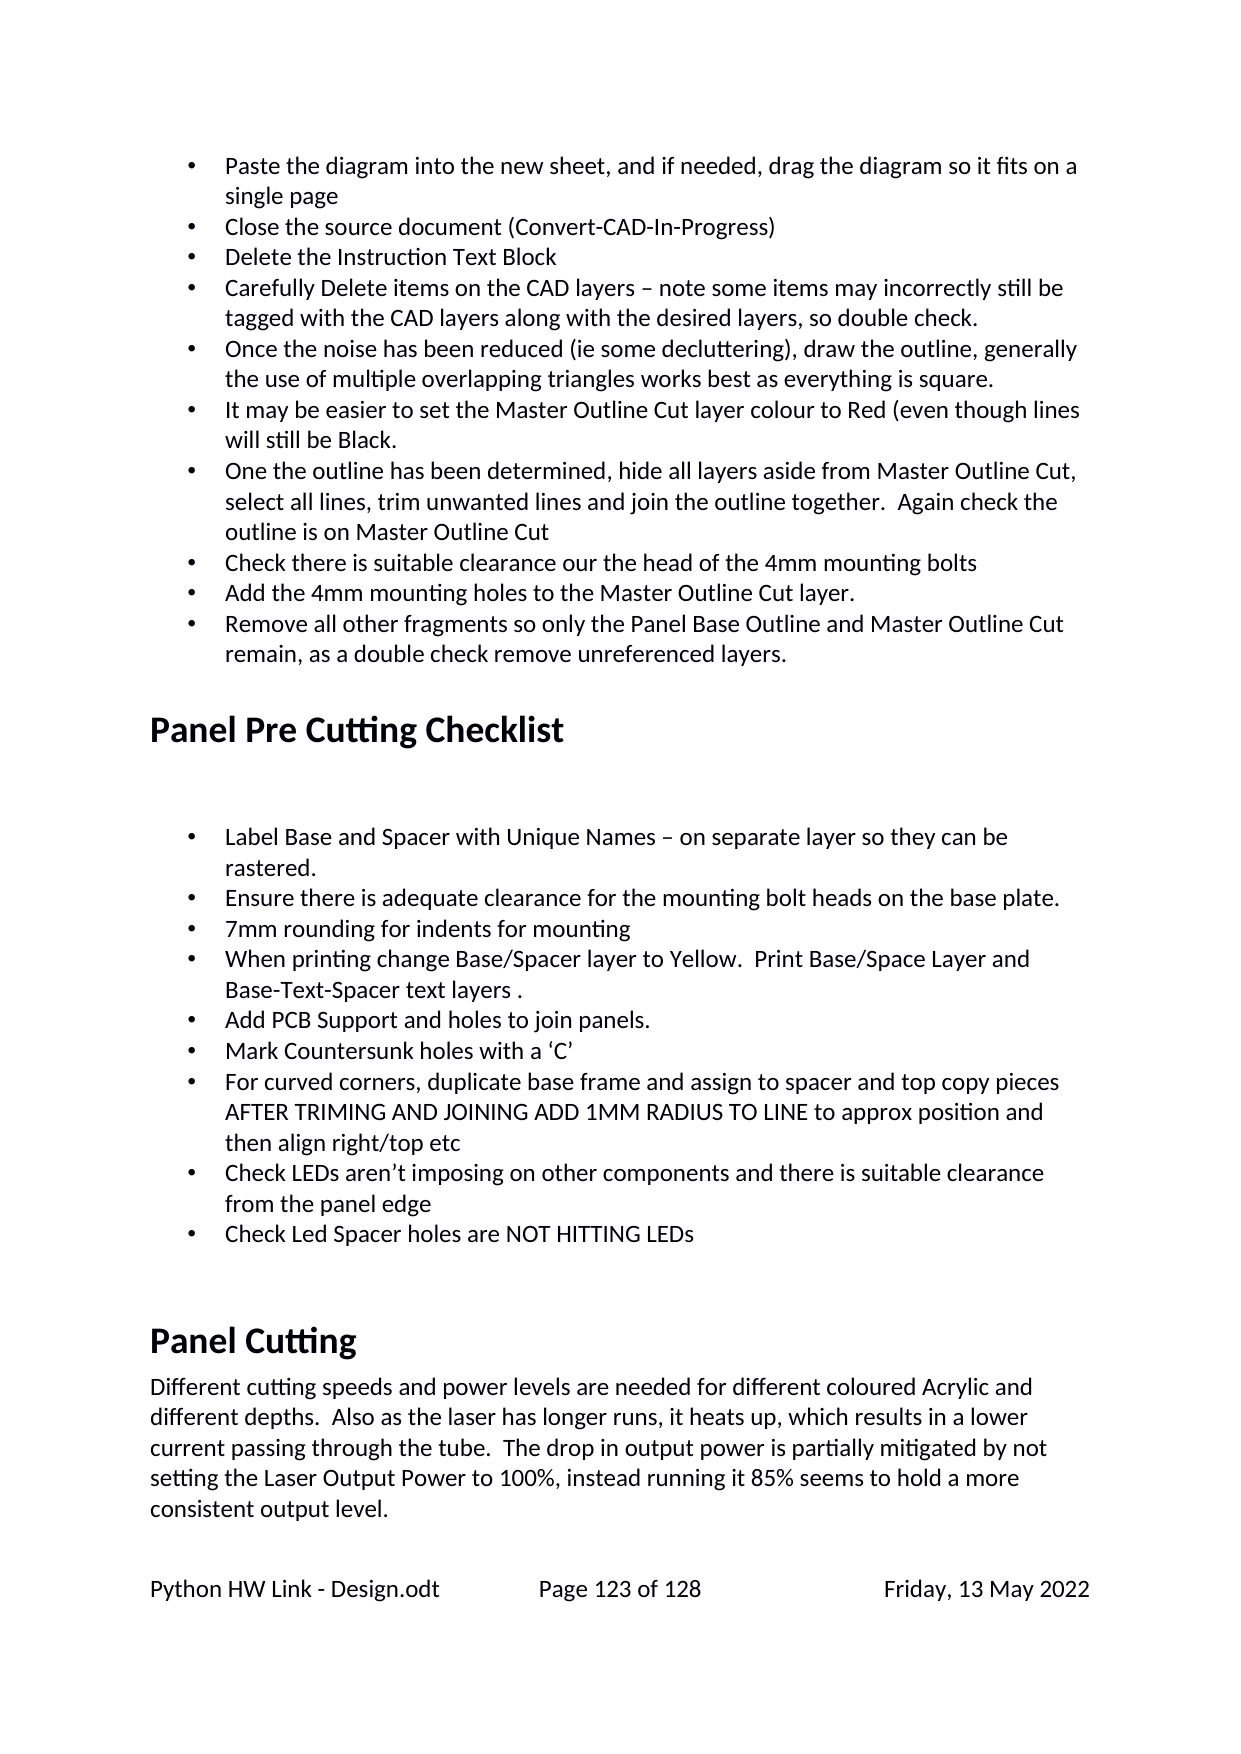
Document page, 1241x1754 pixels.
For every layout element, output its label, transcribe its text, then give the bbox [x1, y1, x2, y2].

list Check LEDs aren’t imposing on other components and there is suitable clearance from the panel edge [187, 1157, 1090, 1218]
list Mark Countersunk holes with a ‘C’ [187, 1035, 1090, 1066]
list Add the 4mm mounting holes to the Master Outline Cut layer. [187, 577, 1090, 608]
text Different cutting speeds and power levels are needed for different coloured Acrylic and different depths. Also as the laser has longer runs, it heats up, which results in a lower current passing through the tube. The drop in output power is partially mitigated by not setting the Laser Output Power to 100%, instead running it 85% seems to hold a more consistent output level. [150, 1371, 1090, 1524]
list Paste the diagram into the new sheet, and if needed, drag the diagram so it fits on a single page [187, 150, 1090, 211]
list 7mm rounding for indents for mounting [187, 913, 1090, 944]
list Check Led Spacer holes are NOT HITTING LEDs [187, 1218, 1090, 1249]
list Label Base and Spacer with Unique Names – on separate layer so they can be rastered. [187, 822, 1090, 883]
list Add PCB Support and holes to join panels. [187, 1005, 1090, 1035]
list Check there is suitable clearance our the head of the 4mm mounting bolts [187, 547, 1090, 577]
list One the outline has been determined, hide all layers aside from Master Outline Cut, select all lines, trim unwanted lines and join the outline together. Again check the outline is on Master Outline Cut [187, 455, 1090, 547]
list Ensure there is adequate clearance for the mounting bolt heads on the base plate. [187, 883, 1090, 913]
list Once the noise has been reduced (ie some decluttering), draw the outline, generally the use of multiple overlapping triangles works best as everything is square. [187, 333, 1090, 394]
list For curved corners, duplicate base frame and assign to spacer and top copy pieces AFTER TRIMING AND JOINING ADD 1MM RADIUS TO LINE to approx position and then align right/top etc [187, 1066, 1090, 1157]
list Delete the Instruction Text Block [187, 242, 1090, 272]
subtitle Panel Pre Cutting Checklist [150, 706, 1090, 752]
subtitle Panel Cutting [150, 1317, 1090, 1363]
list Carefully Delete items on the CAD layers – note some items may incorrectly still be tagged with the CAD layers along with the desired layers, so double check. [187, 272, 1090, 333]
list When printing change Base/Spacer layer to Yellow. Print Base/Space Layer and Base-Text-Spacer text layers . [187, 944, 1090, 1005]
list It may be easier to set the Master Outline Cut layer colour to Red (even though lines will still be Black. [187, 394, 1090, 455]
list Remove all other fragments so only the Panel Base Outline and Master Outline Cut remain, as a double check remove unreferenced layers. [187, 608, 1090, 669]
list Close the source document (Convert-CAD-In-Progress) [187, 211, 1090, 242]
